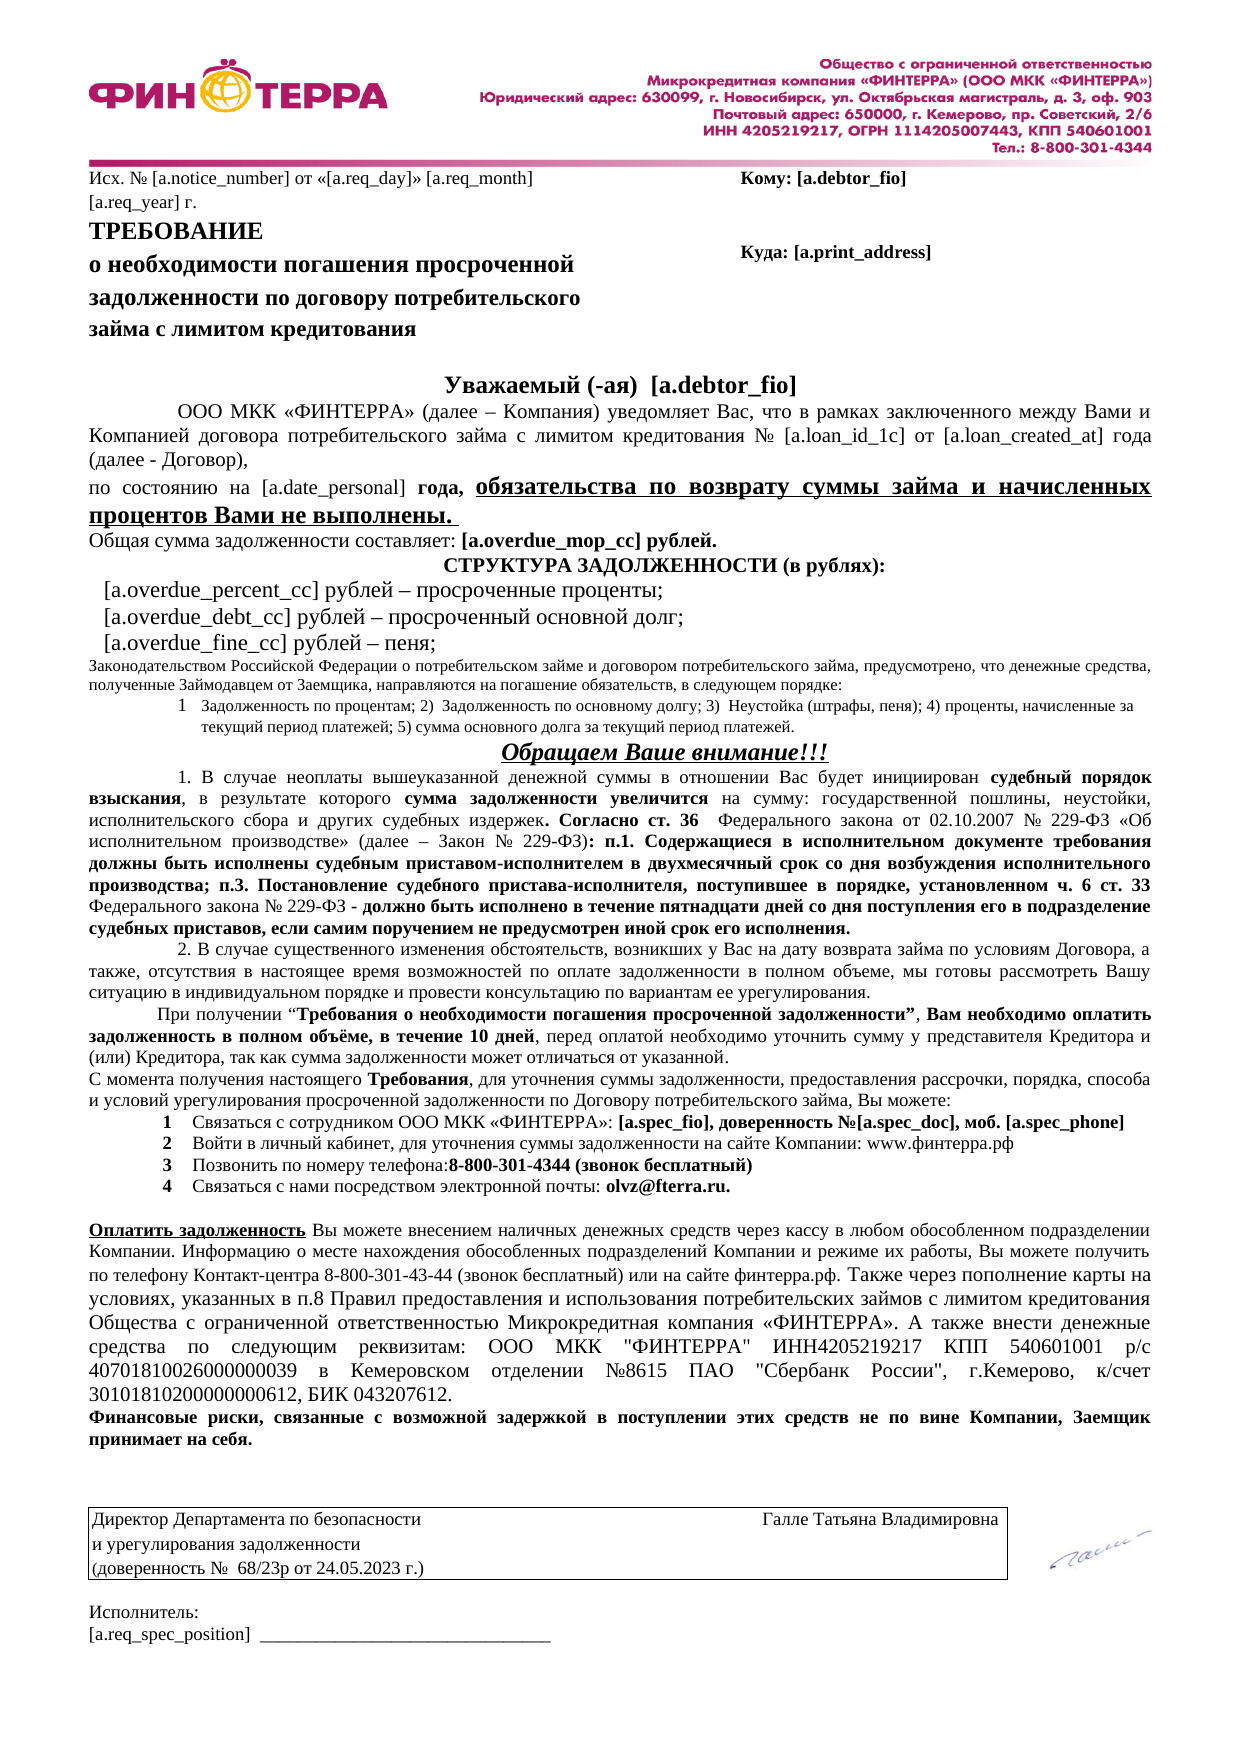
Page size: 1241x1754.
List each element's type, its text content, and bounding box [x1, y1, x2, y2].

table_cell [138, 1478, 202, 1507]
list Войти в личный кабинет, для уточнения суммы задолженности на сайте Компании: www.финтерра.рф [133, 1132, 1152, 1154]
table_header [1147, 1449, 1240, 1478]
text Исполнитель: [89, 1601, 1152, 1623]
text Оплатить задолженность Вы можете внесением наличных денежных средств через кассу в любом обособленном подразделении Компании. Информацию о месте нахождения обособленных подразделений Компании и режиме их работы, Вы можете получить по телефону Контакт-центра 8-800-301-43-44 (звонок бесплатный) или на сайте финтерра.рф. Также через пополнение карты на условиях, указанных в п.8 Правил предоставления и использования потребительских займов с лимитом кредитования Общества с ограниченной ответственностью Микрокредитная компания «ФИНТЕРРА». А также внести денежные средства по следующим реквизитам: ООО МКК "ФИНТЕРРА" ИНН4205219217 КПП 540601001 р/с 40701810026000000039 в Кемеровском отделении №8615 ПАО "Сбербанк России", г.Кемерово, к/счет 30101810200000000612, БИК 043207612. [89, 1218, 1152, 1406]
table_cell [1008, 1507, 1240, 1579]
table_header [404, 1449, 496, 1478]
text СТРУКТУРА ЗАДОЛЖЕННОСТИ (в рублях): [89, 552, 1152, 577]
list Задолженность по процентам; 2) Задолженность по основному долгу; 3) Неустойка (штрафы, пеня); 4) проценты, начисленные за текущий период платежей; 5) сумма основного долга за текущий период платежей. [177, 694, 1152, 736]
list Связаться с нами посредством электронной почты: olvz@fterra.ru. [162, 1175, 1152, 1197]
text С момента получения настоящего Требования, для уточнения суммы задолженности, предоставления рассрочки, порядка, способа и условий урегулирования просроченной задолженности по Договору потребительского займа, Вы можете: [89, 1068, 1152, 1111]
text Обращаем Ваше внимание!!! [89, 737, 1152, 766]
text [a.req_spec_position] _______________________________ [89, 1623, 1152, 1644]
text Уважаемый (-ая) [a.debtor_fio] [89, 370, 1152, 399]
table_header [496, 1449, 1007, 1478]
list Позвонить по номеру телефона:8-800-301-4344 (звонок бесплатный) [162, 1154, 1152, 1175]
table_cell [1147, 1478, 1240, 1507]
table_header Исх. № [a.notice_number] от «[a.req_day]» [a.req_month] [a.req_year] г. ТРЕБОВАНИЕ о необходимости погашения просроченной задолженности по договору потребительского займа с лимитом кредитования [77, 167, 593, 341]
table_header [202, 1449, 303, 1478]
table_cell [304, 1478, 404, 1507]
table_header [89, 1449, 202, 1478]
text ООО МКК «ФИНТЕРРА» (далее – Компания) уведомляет Вас, что в рамках заключенного между Вами и Компанией договора потребительского займа с лимитом кредитования № [a.loan_id_1c] от [a.loan_created_at] года (далее - Договор), [89, 399, 1152, 471]
table_cell [404, 1478, 496, 1507]
table_header [1008, 1449, 1147, 1478]
text 2. В случае существенного изменения обстоятельств, возникших у Вас на дату возврата займа по условиям Договора, а также, отсутствия в настоящее время возможностей по оплате задолженности в полном объеме, мы готовы рассмотреть Вашу ситуацию в индивидуальном порядке и провести консультацию по вариантам ее урегулирования. [89, 938, 1152, 1003]
text [a.overdue_percent_cc] рублей – просроченные проценты; [89, 577, 1152, 603]
text Общая сумма задолженности составляет: [a.overdue_mop_cc] рублей. [89, 528, 1152, 552]
text 1. В случае неоплаты вышеуказанной денежной суммы в отношении Вас будет инициирован судебный порядок взыскания, в результате которого сумма задолженности увеличится на сумму: государственной пошлины, неустойки, исполнительского сбора и других судебных издержек. Согласно ст. 36 Федерального закона от 02.10.2007 № 229-ФЗ «Об исполнительном производстве» (далее – Закон № 229-ФЗ): п.1. Содержащиеся в исполнительном документе требования должны быть исполнены судебным приставом-исполнителем в двухмесячный срок со дня возбуждения исполнительного производства; п.3. Постановление судебного пристава-исполнителя, поступившее в порядке, установленном ч. 6 ст. 33 Федерального закона № 229-ФЗ - должно быть исполнено в течение пятнадцати дней со дня поступления его в подразделение судебных приставов, если самим поручением не предусмотрен иной срок его исполнения. [89, 766, 1152, 938]
table_cell [89, 1478, 113, 1507]
list Связаться с сотрудником ООО МКК «ФИНТЕРРА»: [a.spec_fio], доверенность №[a.spec_doc], моб. [a.spec_phone] [118, 1111, 1152, 1132]
text Законодательством Российской Федерации о потребительском займе и договором потребительского займа, предусмотрено, что денежные средства, полученные Займодавцем от Заемщика, направляются на погашение обязательств, в следующем порядке: [89, 656, 1152, 694]
text Финансовые риски, связанные с возможной задержкой в поступлении этих средств не по вине Компании, Заемщик принимает на себя. [89, 1406, 1152, 1449]
picture [1042, 1521, 1161, 1577]
text по состоянию на [a.date_personal] года, обязательства по возврату суммы займа и начисленных процентов Вами не выполнены. [89, 471, 1152, 528]
table_cell [496, 1478, 1007, 1507]
table_header [304, 1449, 404, 1478]
table_cell [1008, 1478, 1147, 1507]
table_header Кому: [a.debtor_fio] Куда: [a.print_address] [593, 167, 1154, 341]
text При получении “Требования о необходимости погашения просроченной задолженности”, Вам необходимо оплатить задолженность в полном объёме, в течение 10 дней, перед оплатой необходимо уточнить сумму у представителя Кредитора и (или) Кредитора, так как сумма задолженности может отличаться от указанной. [89, 1003, 1152, 1068]
table_cell [113, 1478, 138, 1507]
table_cell Директор Департамента по безопасности Галле Татьяна Владимировна и урегулирования задолженности (доверенность № 68/23р от 24.05.2023 г.) [89, 1508, 1007, 1579]
text [a.overdue_debt_cc] рублей – просроченный основной долг; [89, 603, 1152, 629]
table_cell [202, 1478, 303, 1507]
picture [88, 59, 1152, 167]
text [a.overdue_fine_cc] рублей – пеня; [89, 629, 1152, 656]
